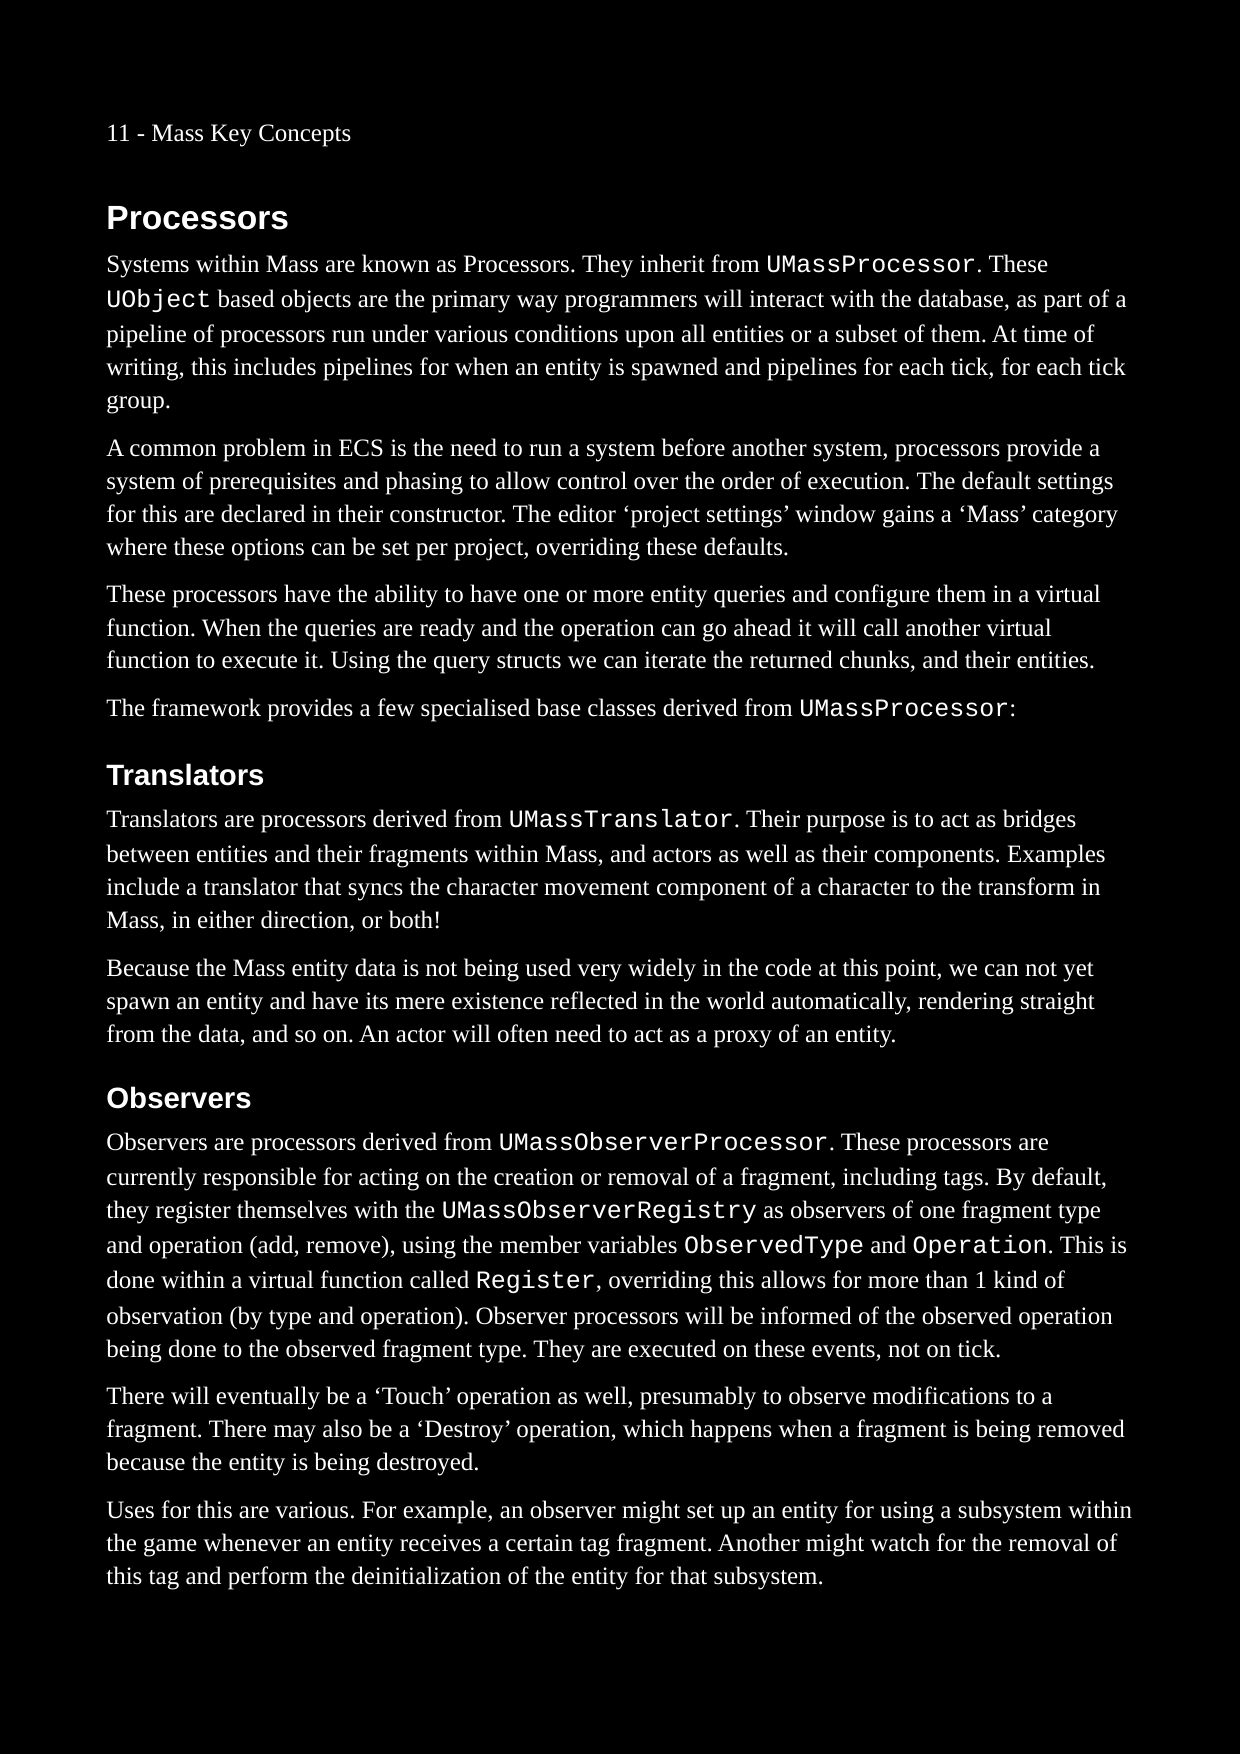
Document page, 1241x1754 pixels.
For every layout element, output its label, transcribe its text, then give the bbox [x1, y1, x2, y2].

subtitle Translators [106, 758, 1134, 792]
text These processors have the ability to have one or more entity queries and configure them in a virtual function. When the queries are ready and the operation can go ahead it will call another virtual function to execute it. Using the query structs we can iterate the returned chunks, and their entities. [106, 579, 1134, 674]
text Observers are processors derived from UMassObserverProcessor. These processors are currently responsible for acting on the creation or removal of a fragment, including tags. By default, they register themselves with the UMassObserverRegistry as observers of one fragment type and operation (add, remove), using the member variables ObservedType and Operation. This is done within a virtual function called Register, overriding this allows for more than 1 kind of observation (by type and operation). Observer processors will be informed of the observed operation being done to the observed fragment type. They are executed on these events, not on tick. [106, 1127, 1134, 1362]
subtitle Observers [106, 1081, 1134, 1115]
text There will eventually be a ‘Touch’ operation as well, presumably to observe modifications to a fragment. There may also be a ‘Destroy’ operation, which happens when a fragment is being removed because the entity is being destroyed. [106, 1381, 1134, 1476]
text A common problem in ECS is the need to run a system before another system, processors provide a system of prerequisites and phasing to allow control over the order of execution. The default settings for this are declared in their constructor. The editor ‘project settings’ window gains a ‘Mass’ category where these options can be set per project, overriding these defaults. [106, 433, 1134, 561]
text Because the Mass entity data is not being used very widely in the code at this point, we can not yet spawn an entity and have its mere existence reflected in the world automatically, rendering straight from the data, and so on. An actor will often need to act as a proxy of an entity. [106, 953, 1134, 1048]
text Uses for this are various. For example, an observer might set up an entity for using a subsystem within the game whenever an entity receives a certain tag fragment. Another might watch for the removal of this tag and perform the deinitialization of the entity for that subsystem. [106, 1495, 1134, 1590]
text Systems within Mass are known as Processors. They inherit from UMassProcessor. These UObject based objects are the primary way programmers will interact with the database, as part of a pipeline of processors run under various conditions upon all entities or a subset of them. At time of writing, this includes pipelines for when an entity is spawned and pipelines for each tick, for each tick group. [106, 249, 1134, 414]
subtitle Processors [106, 198, 1134, 237]
text Translators are processors derived from UMassTranslator. Their purpose is to act as bridges between entities and their fragments within Mass, and actors as well as their components. Examples include a translator that syncs the character movement component of a character to the transform in Mass, in either direction, or both! [106, 804, 1134, 934]
text The framework provides a few specialised base classes derived from UMassProcessor: [106, 693, 1134, 724]
